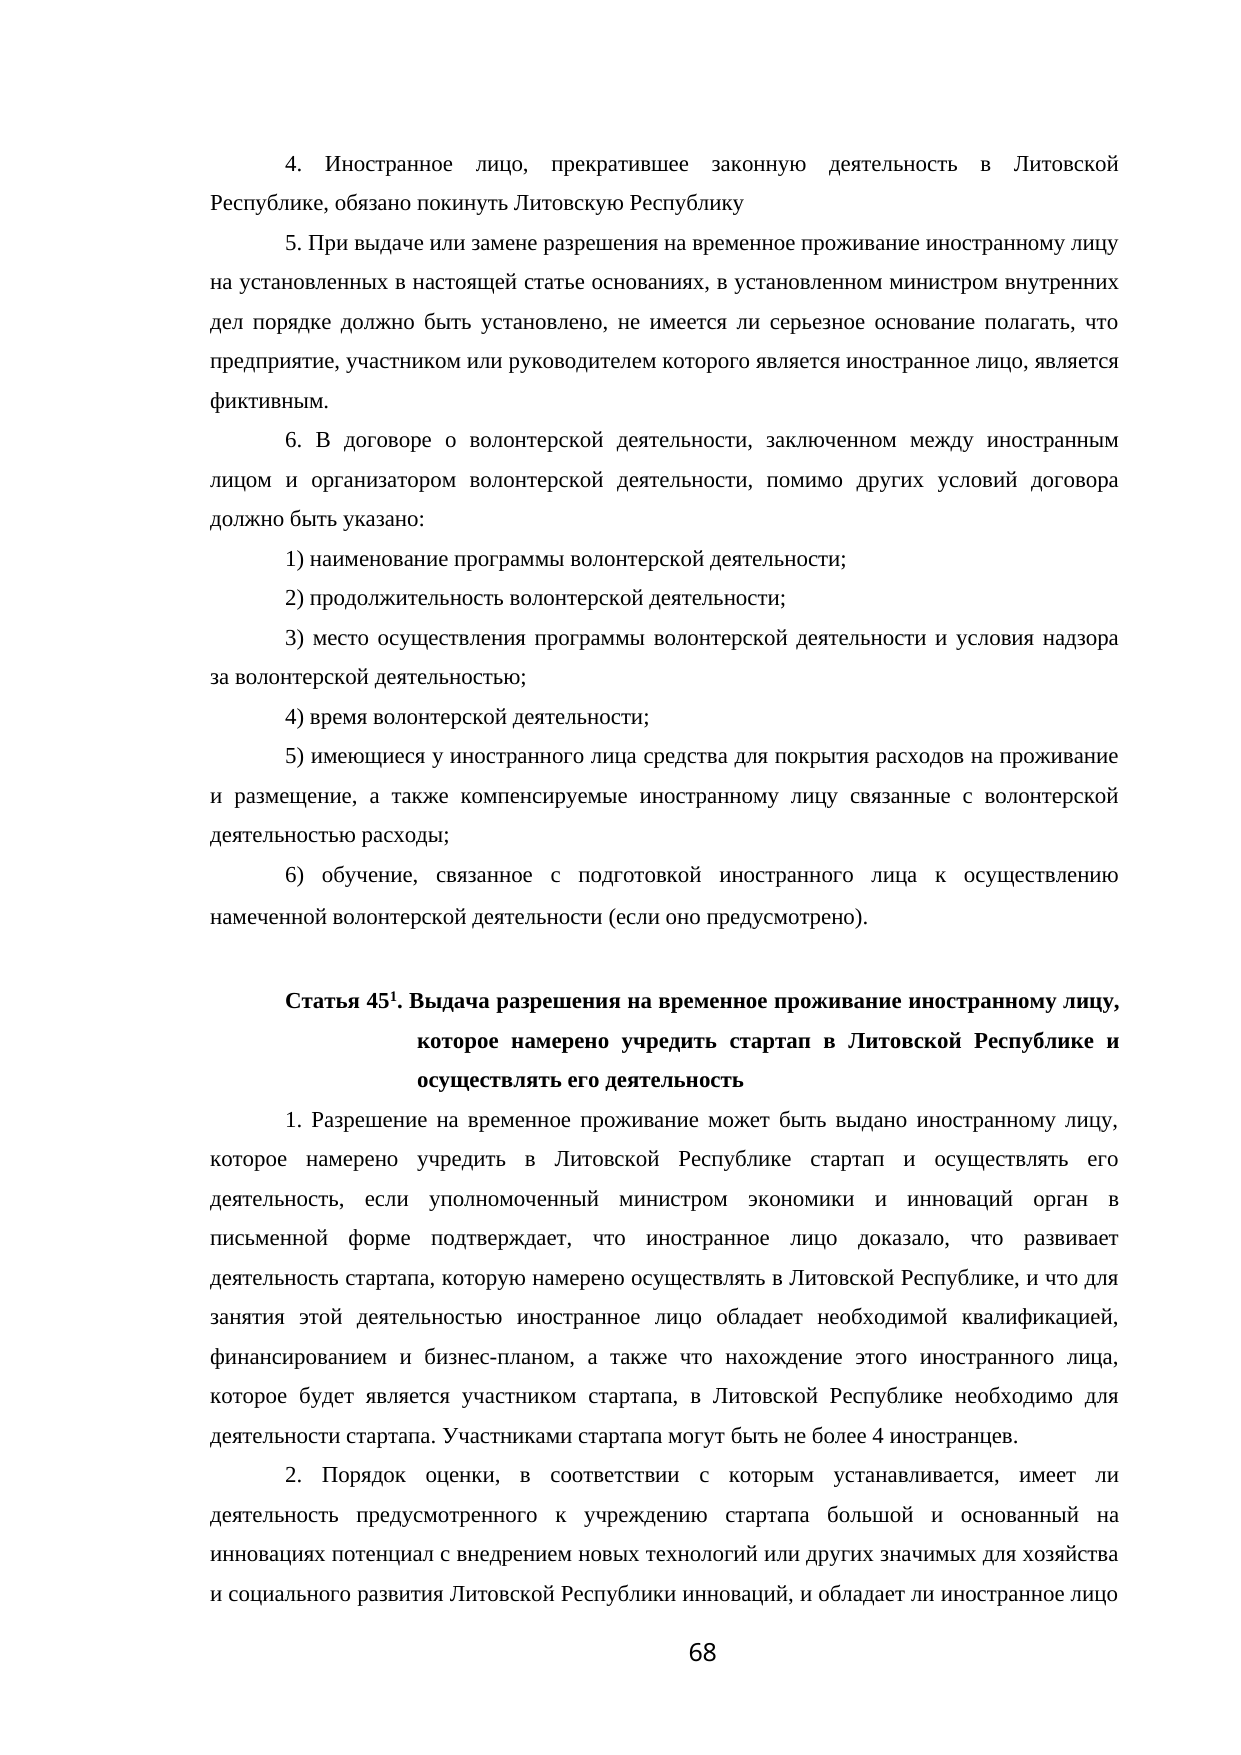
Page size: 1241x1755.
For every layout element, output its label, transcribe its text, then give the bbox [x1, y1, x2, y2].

text 5) имеющиеся у иностранного лица средства для покрытия расходов на проживание и размещение, а также компенсируемые иностранному лицу связанные с волонтерской деятельностью расходы; [210, 742, 1120, 847]
text 1. Разрешение на временное проживание может быть выдано иностранному лицу, которое намерено учредить в Литовской Республике стартап и осуществлять его деятельность, если уполномоченный министром экономики и инноваций орган в письменной форме подтверждает, что иностранное лицо доказало, что развивает деятельность стартапа, которую намерено осуществлять в Литовской Республике, и что для занятия этой деятельностью иностранное лицо обладает необходимой квалификацией, финансированием и бизнес-планом, а также что нахождение этого иностранного лица, которое будет является участником стартапа, в Литовской Республике необходимо для деятельности стартапа. Участниками стартапа могут быть не более 4 иностранцев. [210, 1106, 1120, 1448]
text 4. Иностранное лицо, прекратившее законную деятельность в Литовской Республике, обязано покинуть Литовскую Республику [210, 150, 1120, 216]
text 3) место осуществления программы волонтерской деятельности и условия надзора за волонтерской деятельностью; [210, 624, 1120, 689]
text 1) наименование программы волонтерской деятельности; [210, 545, 1120, 571]
text 4) время волонтерской деятельности; [210, 703, 1120, 729]
text 5. При выдаче или замене разрешения на временное проживание иностранному лицу на установленных в настоящей статье основаниях, в установленном министром внутренних дел порядке должно быть установлено, не имеется ли серьезное основание полагать, что предприятие, участником или руководителем которого является иностранное лицо, является фиктивным. [210, 229, 1120, 413]
text 6) обучение, связанное с подготовкой иностранного лица к осуществлению намеченной волонтерской деятельности (если оно предусмотрено). [210, 861, 1120, 930]
text 2. Порядок оценки, в соответствии с которым устанавливается, имеет ли деятельность предусмотренного к учреждению стартапа большой и основанный на инновациях потенциал с внедрением новых технологий или других значимых для хозяйства и социального развития Литовской Республики инноваций, и обладает ли иностранное лицо [210, 1461, 1120, 1606]
text 2) продолжительность волонтерской деятельности; [210, 584, 1120, 611]
text 6. В договоре о волонтерской деятельности, заключенном между иностранным лицом и организатором волонтерской деятельности, помимо других условий договора должно быть указано: [210, 426, 1120, 532]
text Статья 451. Выдача разрешения на временное проживание иностранному лицу, которое намерено учредить стартап в Литовской Республике и осуществлять его деятельность [285, 988, 1120, 1093]
